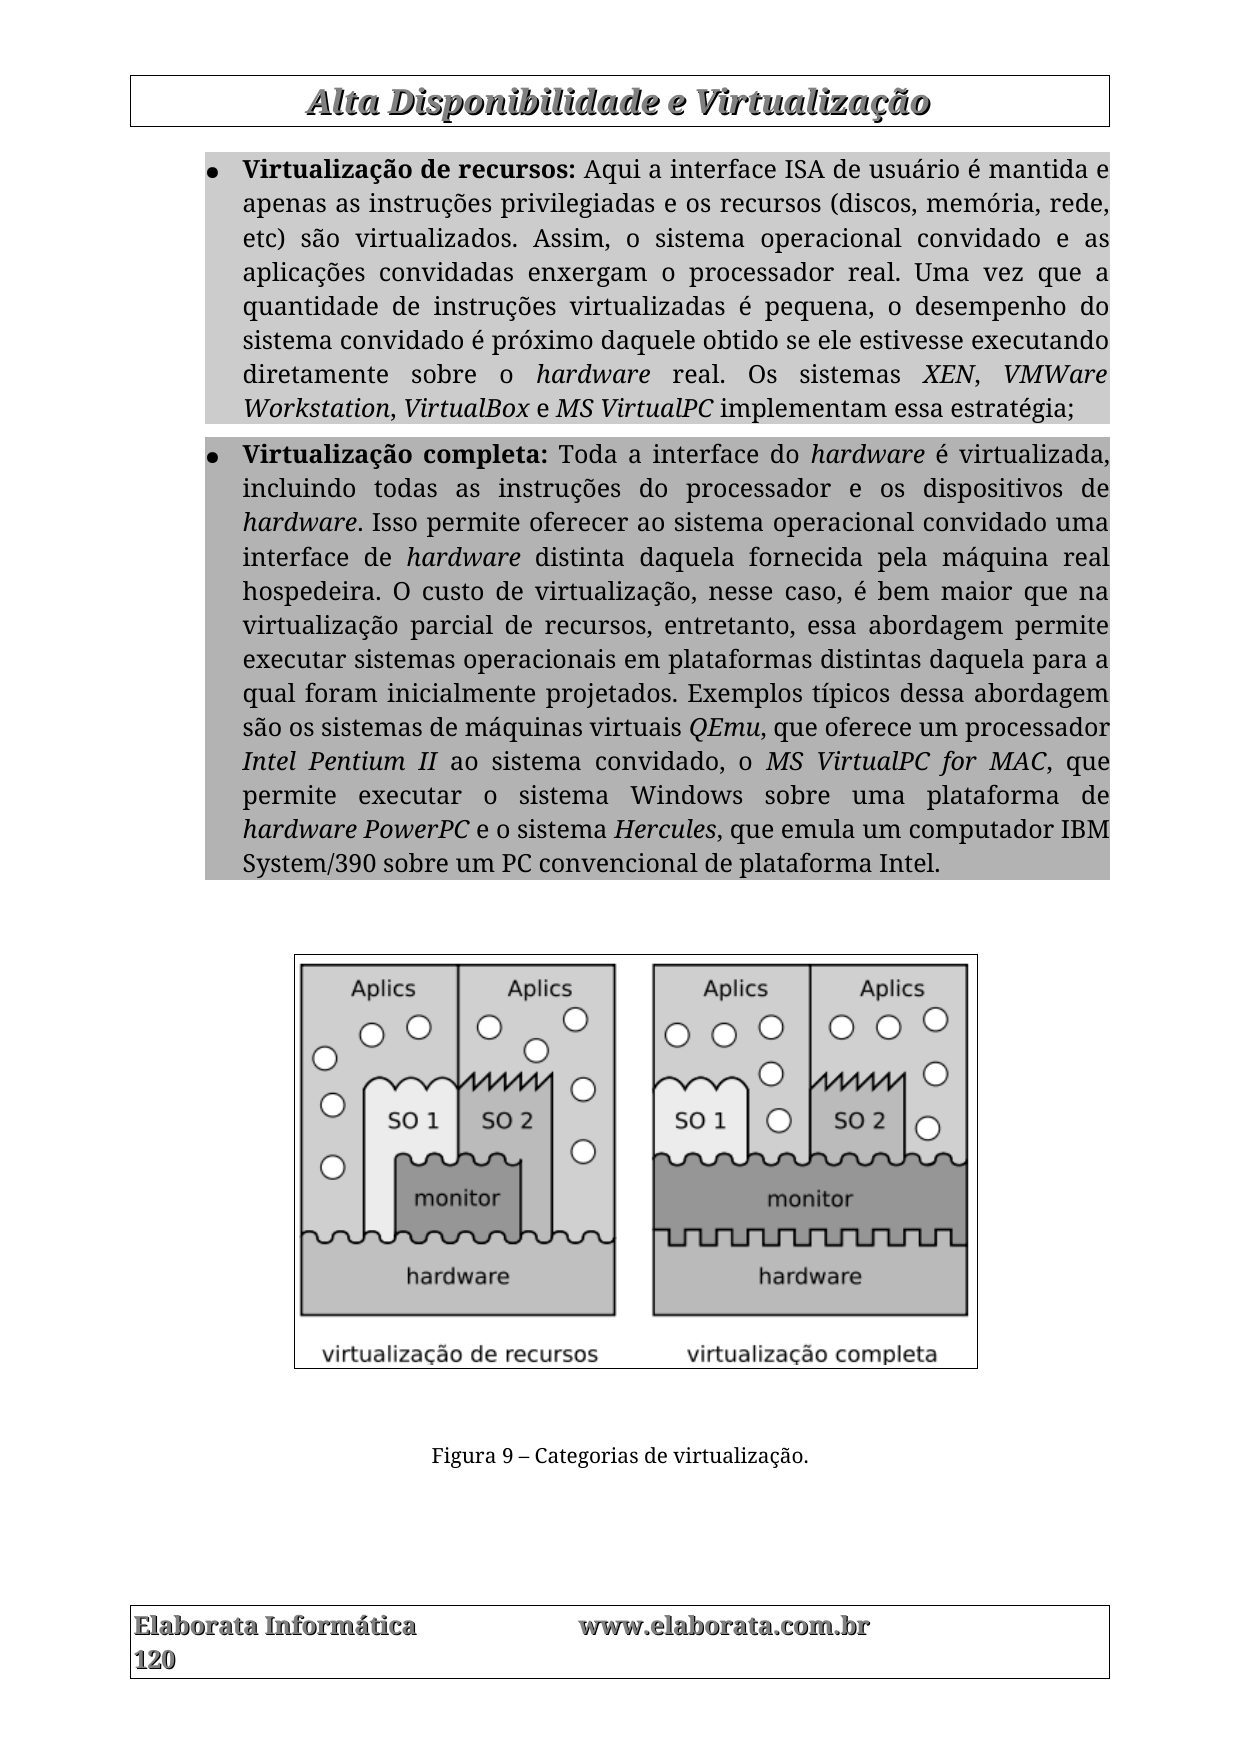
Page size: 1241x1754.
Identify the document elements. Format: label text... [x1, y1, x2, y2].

list Virtualização de recursos: Aqui a interface ISA de usuário é mantida e apenas as instruções privilegiadas e os recursos (discos, memória, rede, etc) são virtualizados. Assim, o sistema operacional convidado e as aplicações convidadas enxergam o processador real. Uma vez que a quantidade de instruções virtualizadas é pequena, o desempenho do sistema convidado é próximo daquele obtido se ele estivesse executando diretamente sobre o hardware real. Os sistemas XEN, VMWare Workstation, VirtualBox e MS VirtualPC implementam essa estratégia; [205, 152, 1110, 424]
list Virtualização completa: Toda a interface do hardware é virtualizada, incluindo todas as instruções do processador e os dispositivos de hardware. Isso permite oferecer ao sistema operacional convidado uma interface de hardware distinta daquela fornecida pela máquina real hospedeira. O custo de virtualização, nesse caso, é bem maior que na virtualização parcial de recursos, entretanto, essa abordagem permite executar sistemas operacionais em plataformas distintas daquela para a qual foram inicialmente projetados. Exemplos típicos dessa abordagem são os sistemas de máquinas virtuais QEmu, que oferece um processador Intel Pentium II ao sistema convidado, o MS VirtualPC for MAC, que permite executar o sistema Windows sobre uma plataforma de hardware PowerPC e o sistema Hercules, que emula um computador IBM System/390 sobre um PC convencional de plataforma Intel. [205, 437, 1110, 880]
text Figura 9 – Categorias de virtualização. [130, 1441, 1110, 1469]
